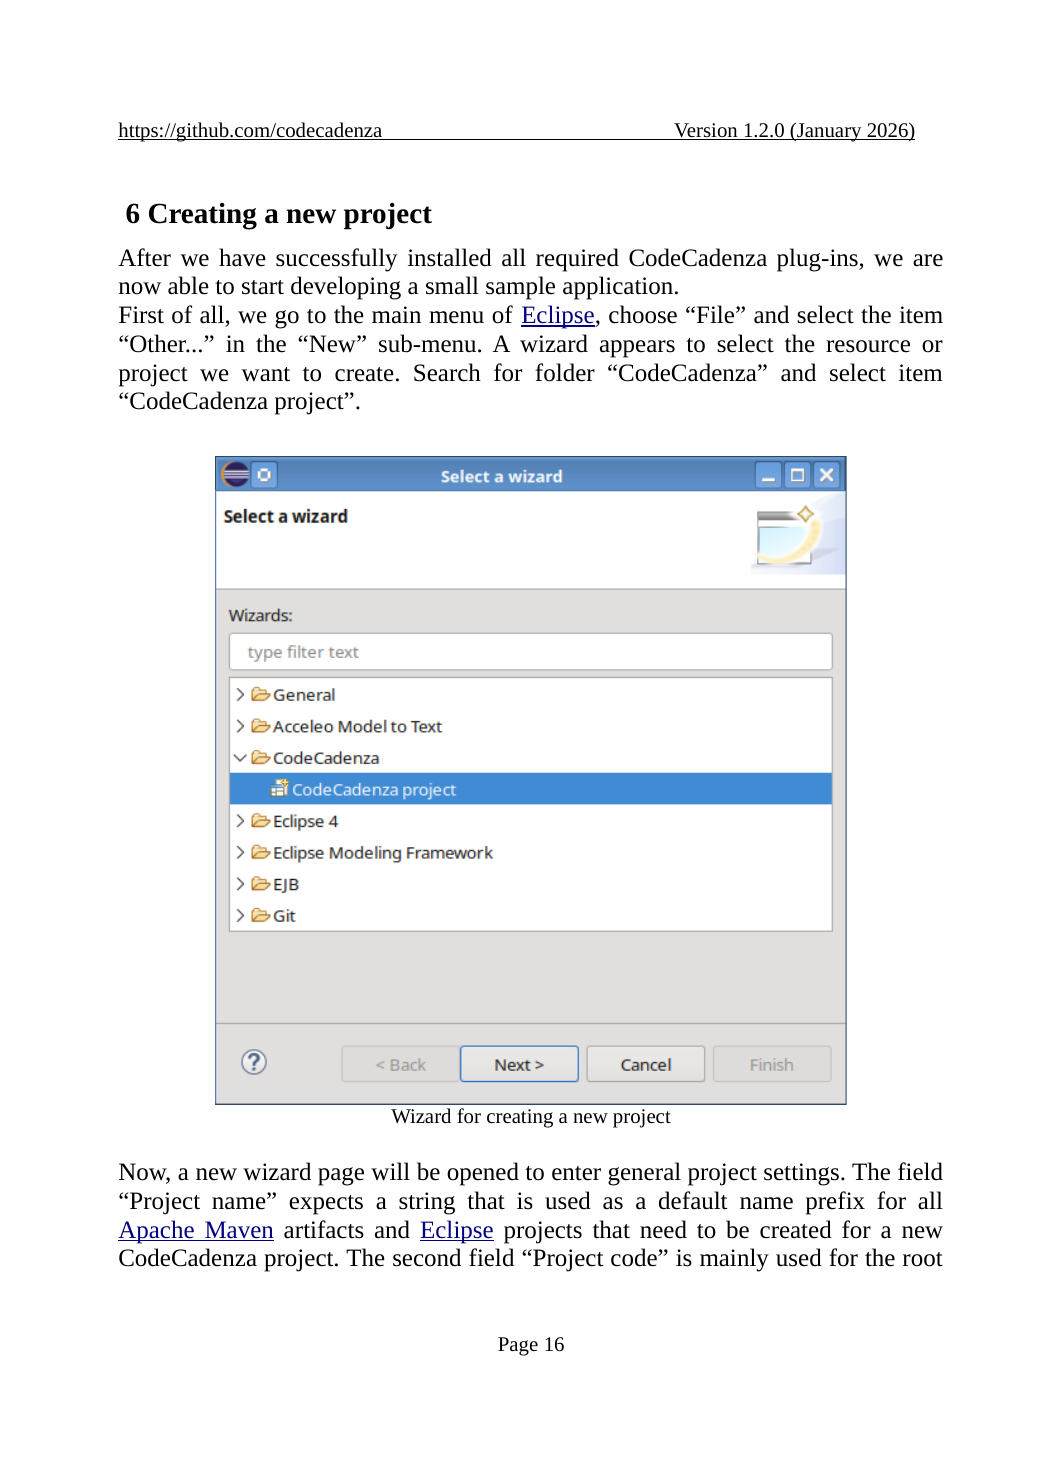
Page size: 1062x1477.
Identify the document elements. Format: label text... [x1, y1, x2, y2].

text After we have successfully installed all required CodeCadenza plug-ins, we are now able to start developing a small sample application. [118, 243, 944, 300]
text Wizard for creating a new project [215, 1105, 847, 1128]
text First of all, we go to the main menu of Eclipse, choose “File” and select the item “Other...” in the “New” sub-menu. A wizard appears to select the resource or project we want to create. Search for folder “CodeCadenza” and select item “CodeCadenza project”. [118, 300, 944, 415]
subtitle Creating a new project [118, 197, 944, 230]
text Now, a new wizard page will be opened to enter general project settings. The field “Project name” expects a string that is used as a default name prefix for all Apache Maven artifacts and Eclipse projects that need to be created for a new CodeCadenza project. The second field “Project code” is mainly used for the root [118, 1157, 944, 1272]
picture [215, 456, 847, 1105]
